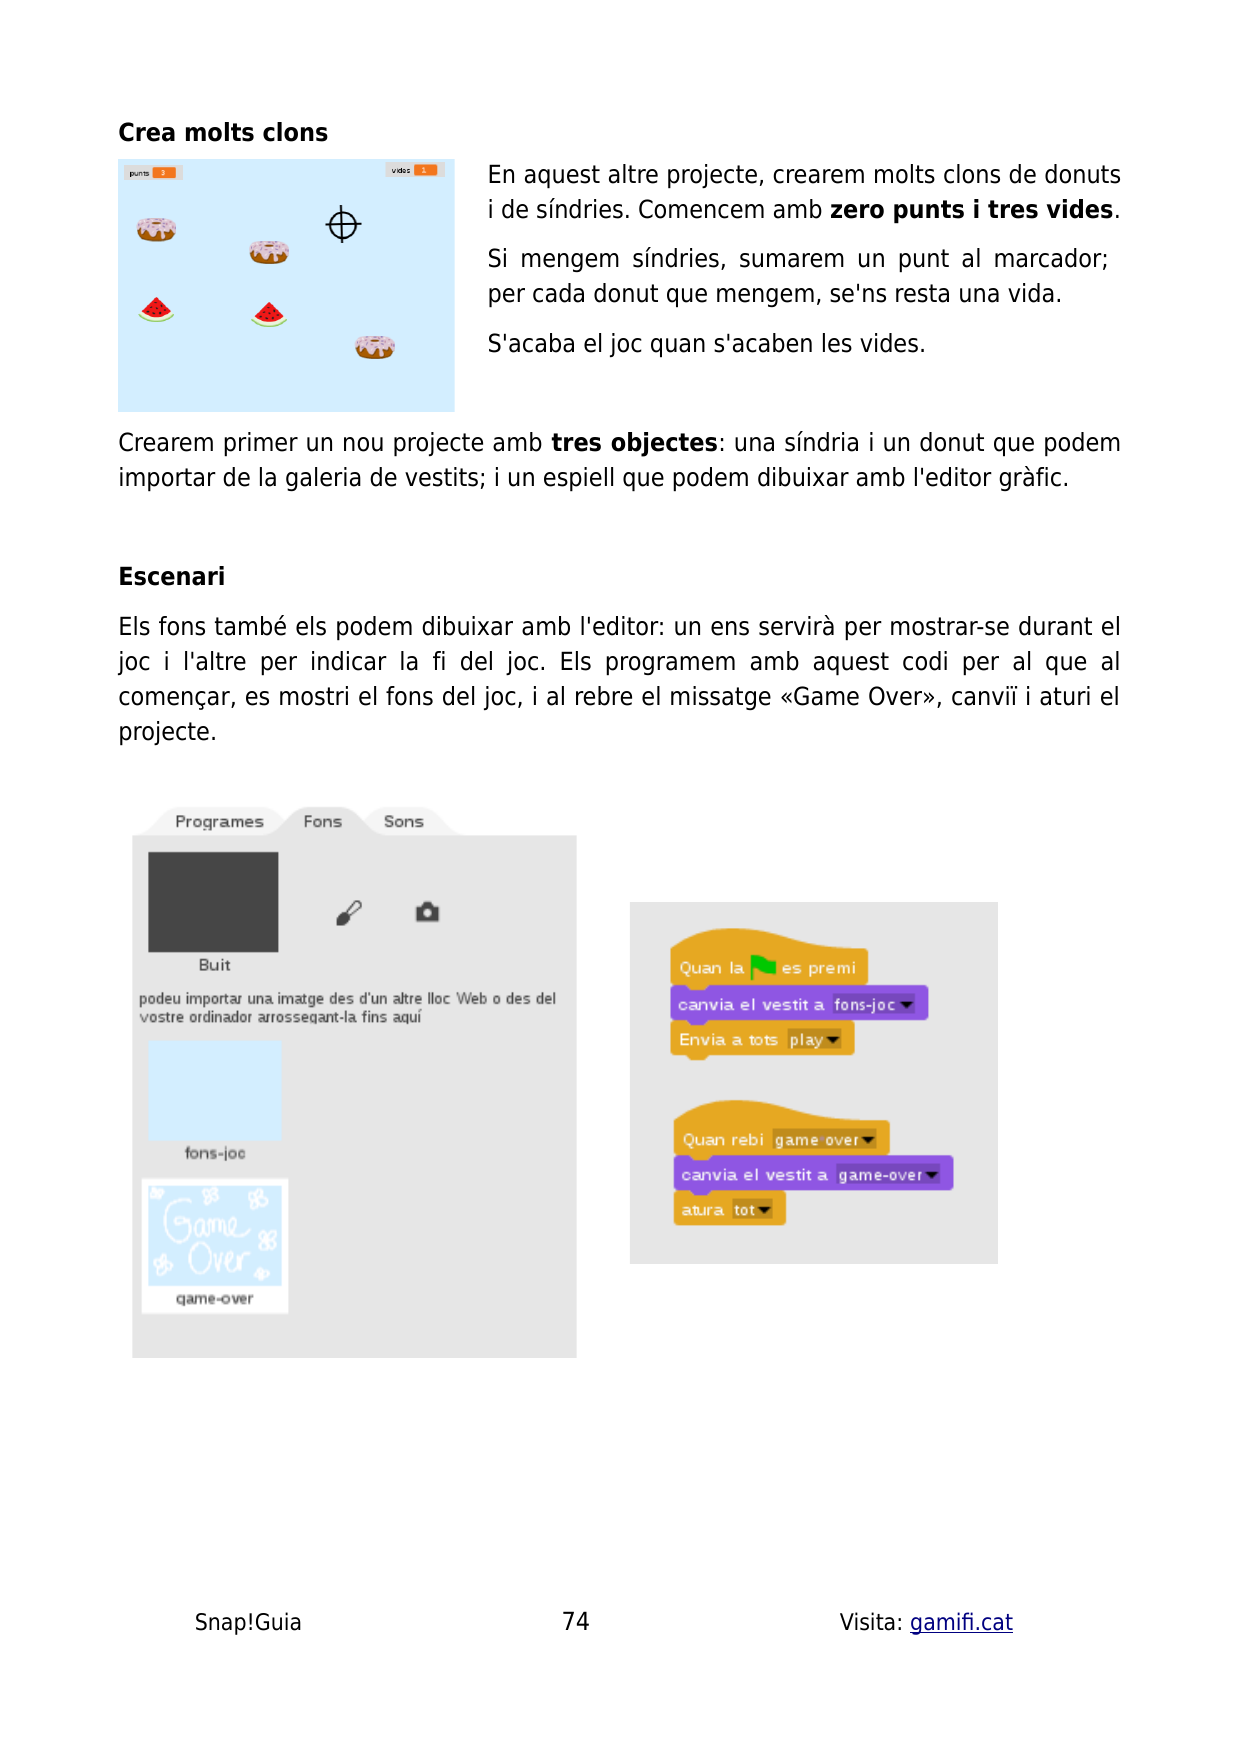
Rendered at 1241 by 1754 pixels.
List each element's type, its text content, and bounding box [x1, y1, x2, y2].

text Crearem primer un nou projecte amb tres objectes: una síndria i un donut que podem importar de la galeria de vestits; i un espiell que podem dibuixar amb l'editor gràfic. [118, 428, 1122, 492]
text Els fons també els podem dibuixar amb l'editor: un ens servirà per mostrar-se durant el joc i l'altre per indicar la fi del joc. Els programem amb aquest codi per al que al començar, es mostri el fons del joc, i al rebre el missatge «Game Over», canviï i aturi el projecte. [118, 612, 1122, 746]
text En aquest altre projecte, crearem molts clons de donuts i de síndries. Comencem amb zero punts i tres vides. [455, 160, 1122, 224]
text Si mengem síndries, sumarem un punt al marcador; per cada donut que mengem, se'ns resta una vida. [455, 244, 1122, 308]
picture [118, 159, 455, 412]
picture [629, 902, 998, 1264]
text S'acaba el joc quan s'acaben les vides. [455, 329, 1122, 358]
picture [132, 785, 577, 1358]
text Escenari [118, 562, 1122, 591]
subtitle Crea molts clons [118, 118, 1122, 147]
